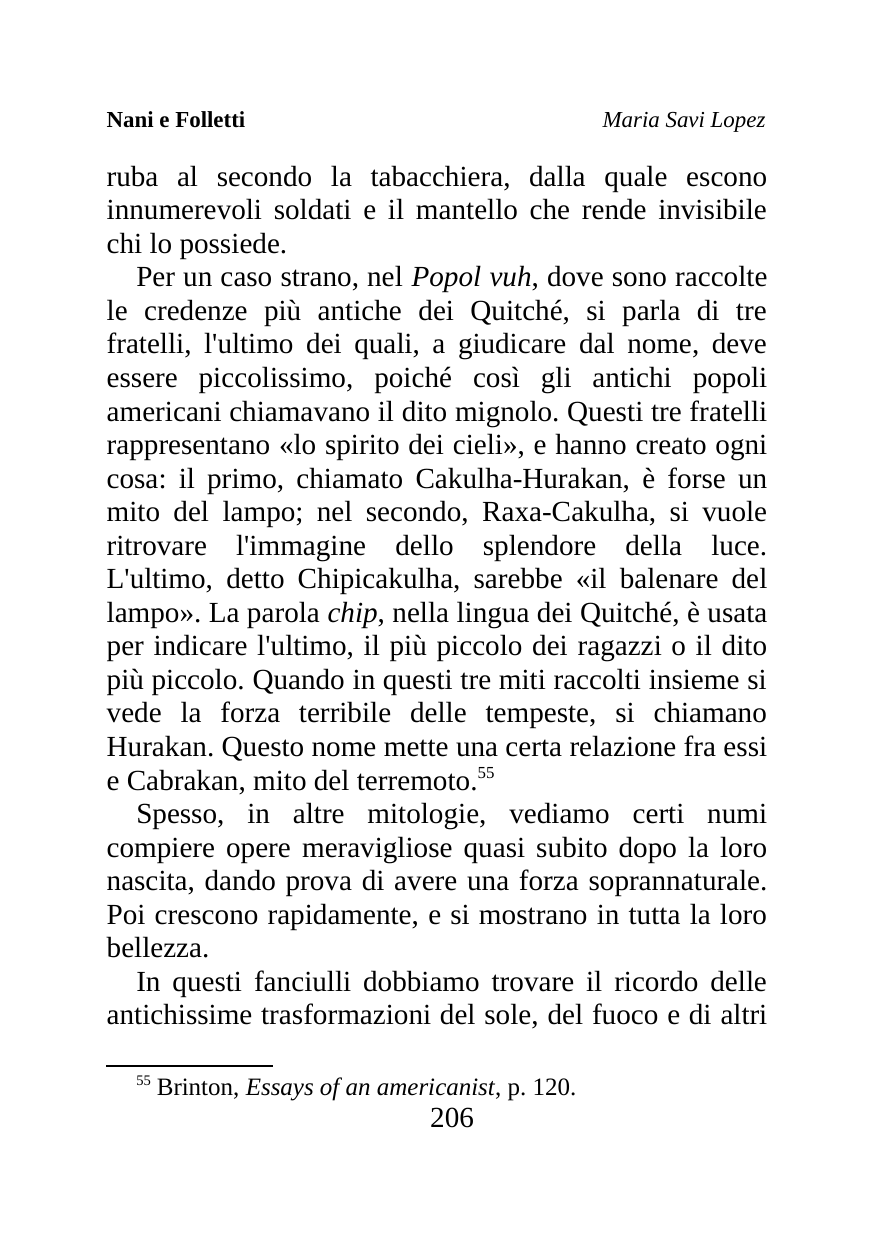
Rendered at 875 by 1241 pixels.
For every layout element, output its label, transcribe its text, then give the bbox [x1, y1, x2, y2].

text Brinton, Essays of an americanist, p. 120. [106, 1072, 768, 1100]
text Per un caso strano, nel Popol vuh, dove sono raccolte le credenze più antiche dei Quitché, si parla di tre fratelli, l'ultimo dei quali, a giudicare dal nome, deve essere piccolissimo, poiché così gli antichi popoli americani chiamavano il dito mignolo. Questi tre fratelli rappresentano «lo spirito dei cieli», e hanno creato ogni cosa: il primo, chiamato Cakulha-Hurakan, è forse un mito del lampo; nel secondo, Raxa-Cakulha, si vuole ritrovare l'immagine dello splendore della luce. L'ultimo, detto Chipicakulha, sarebbe «il balenare del lampo». La parola chip, nella lingua dei Quitché, è usata per indicare l'ultimo, il più piccolo dei ragazzi o il dito più piccolo. Quando in questi tre miti raccolti insieme si vede la forza terribile delle tempeste, si chiamano Hurakan. Questo nome mette una certa relazione fra essi e Cabrakan, mito del terremoto. [106, 259, 768, 796]
text In questi fanciulli dobbiamo trovare il ricordo delle antichissime trasformazioni del sole, del fuoco e di altri [106, 964, 768, 1031]
text Spesso, in altre mitologie, vediamo certi numi compiere opere meravigliose quasi subito dopo la loro nascita, dando prova di avere una forza soprannaturale. Poi crescono rapidamente, e si mostrano in tutta la loro bellezza. [106, 796, 768, 964]
text ruba al secondo la tabacchiera, dalla quale escono innumerevoli soldati e il mantello che rende invisibile chi lo possiede. [106, 159, 768, 259]
